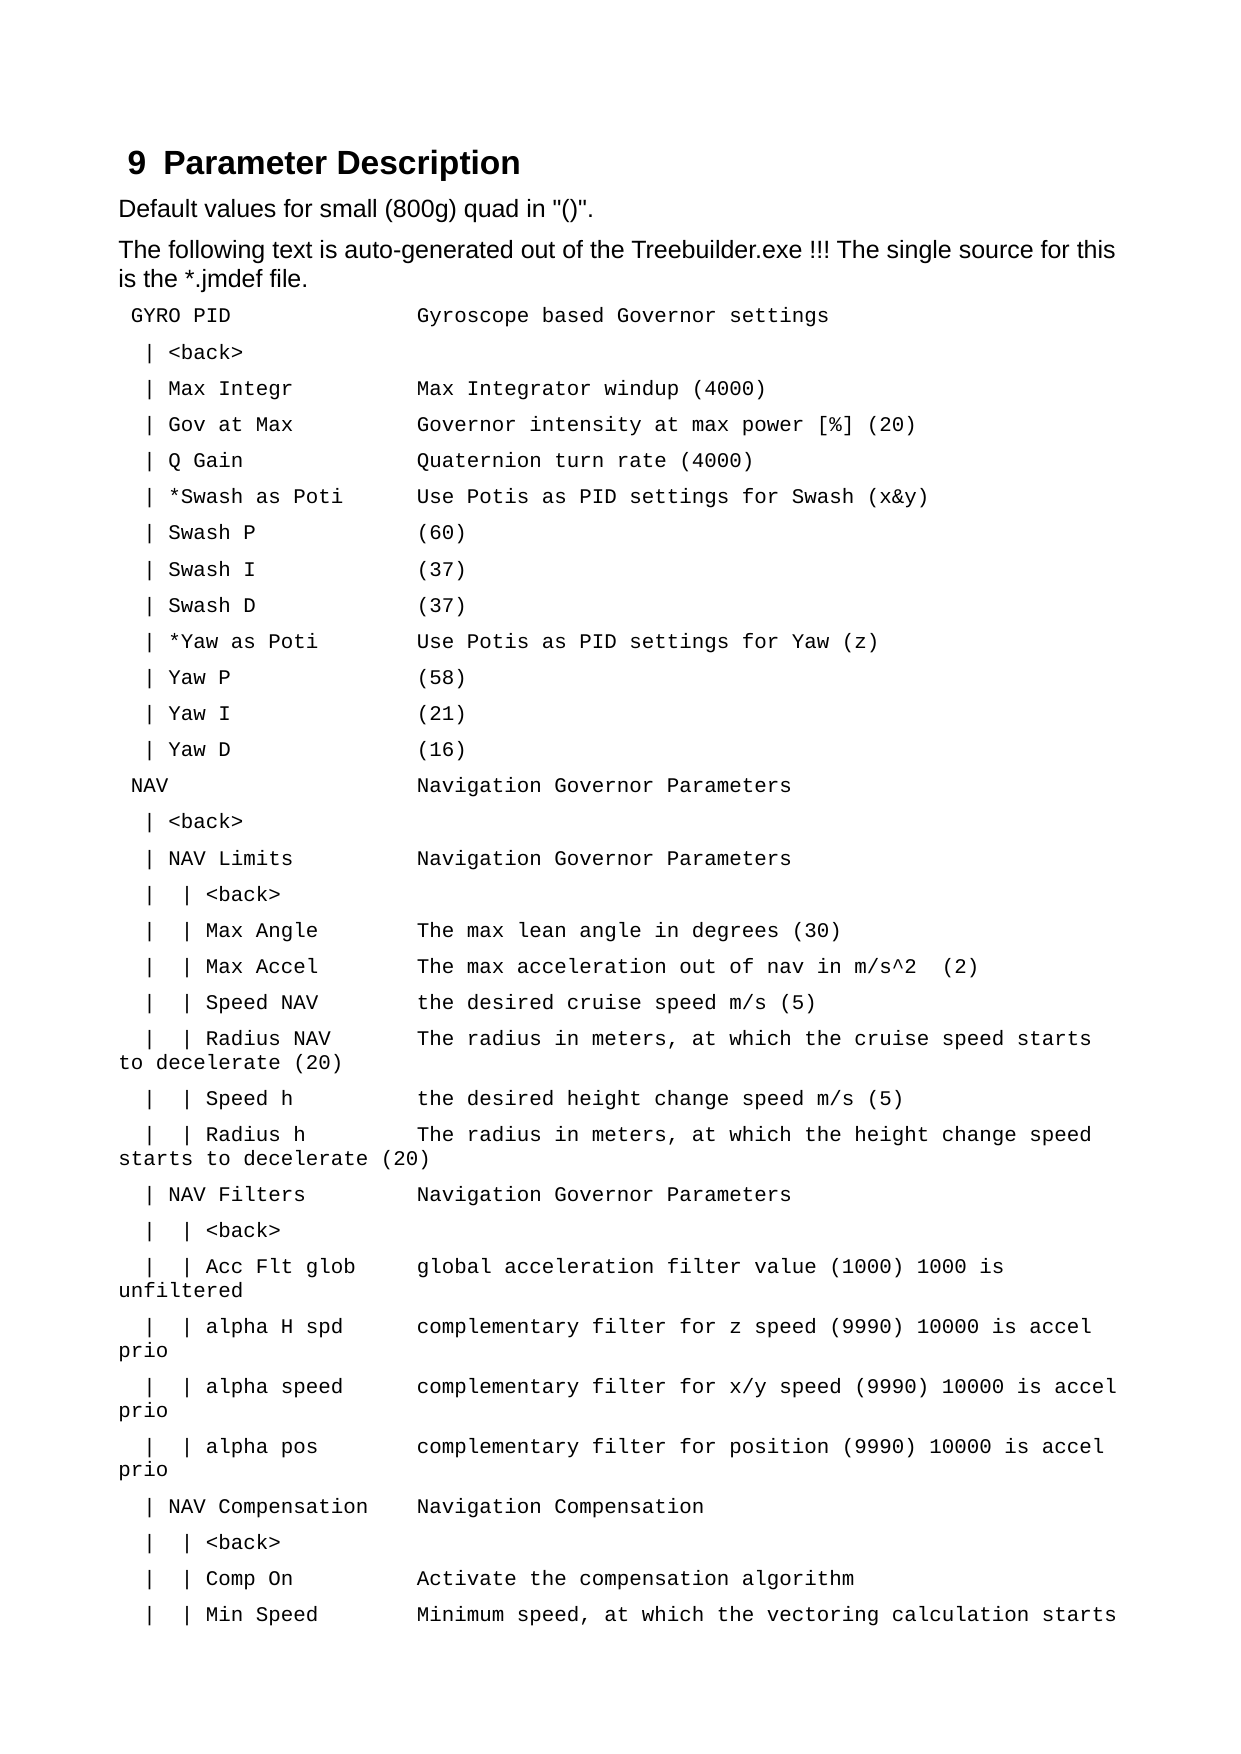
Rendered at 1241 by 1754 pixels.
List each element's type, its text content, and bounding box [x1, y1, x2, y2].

text | | Acc Flt glob global acceleration filter value (1000) 1000 is unfiltered [118, 1256, 1122, 1304]
text | Q Gain Quaternion turn rate (4000) [118, 450, 1122, 474]
text | Max Integr Max Integrator windup (4000) [118, 378, 1122, 401]
subtitle Parameter Description [118, 143, 1122, 182]
text | NAV Filters Navigation Governor Parameters [118, 1184, 1122, 1208]
text | Swash D (37) [118, 595, 1122, 618]
text | | <back> [118, 884, 1122, 907]
text | | Speed NAV the desired cruise speed m/s (5) [118, 992, 1122, 1016]
text | NAV Limits Navigation Governor Parameters [118, 848, 1122, 871]
text | | Min Speed Minimum speed, at which the vectoring calculation starts [118, 1604, 1122, 1628]
text | | Max Accel The max acceleration out of nav in m/s^2 (2) [118, 956, 1122, 980]
text | *Swash as Poti Use Potis as PID settings for Swash (x&y) [118, 486, 1122, 510]
text | <back> [118, 812, 1122, 835]
text | | alpha H spd complementary filter for z speed (9990) 10000 is accel prio [118, 1316, 1122, 1363]
text | | Comp On Activate the compensation algorithm [118, 1568, 1122, 1592]
text | Yaw P (58) [118, 667, 1122, 691]
text | | <back> [118, 1532, 1122, 1555]
text | | Radius NAV The radius in meters, at which the cruise speed starts to decelerate (20) [118, 1028, 1122, 1076]
text | *Yaw as Poti Use Potis as PID settings for Yaw (z) [118, 631, 1122, 654]
text | <back> [118, 342, 1122, 365]
text | | Max Angle The max lean angle in degrees (30) [118, 920, 1122, 944]
text | | Radius h The radius in meters, at which the height change speed starts to decelerate (20) [118, 1124, 1122, 1172]
text | Swash P (60) [118, 522, 1122, 546]
text | | <back> [118, 1220, 1122, 1244]
text NAV Navigation Governor Parameters [118, 775, 1122, 799]
text | NAV Compensation Navigation Compensation [118, 1496, 1122, 1519]
text GYRO PID Gyroscope based Governor settings [118, 306, 1122, 329]
text | | alpha speed complementary filter for x/y speed (9990) 10000 is accel prio [118, 1376, 1122, 1423]
text | | Speed h the desired height change speed m/s (5) [118, 1088, 1122, 1112]
text | Swash I (37) [118, 558, 1122, 582]
text | Yaw I (21) [118, 703, 1122, 727]
text The following text is auto-generated out of the Treebuilder.exe !!! The single source for this is the *.jmdef file. [118, 236, 1122, 293]
text | Gov at Max Governor intensity at max power [%] (20) [118, 414, 1122, 438]
text | | alpha pos complementary filter for position (9990) 10000 is accel prio [118, 1436, 1122, 1483]
text Default values for small (800g) quad in "()". [118, 194, 1122, 223]
text | Yaw D (16) [118, 739, 1122, 763]
